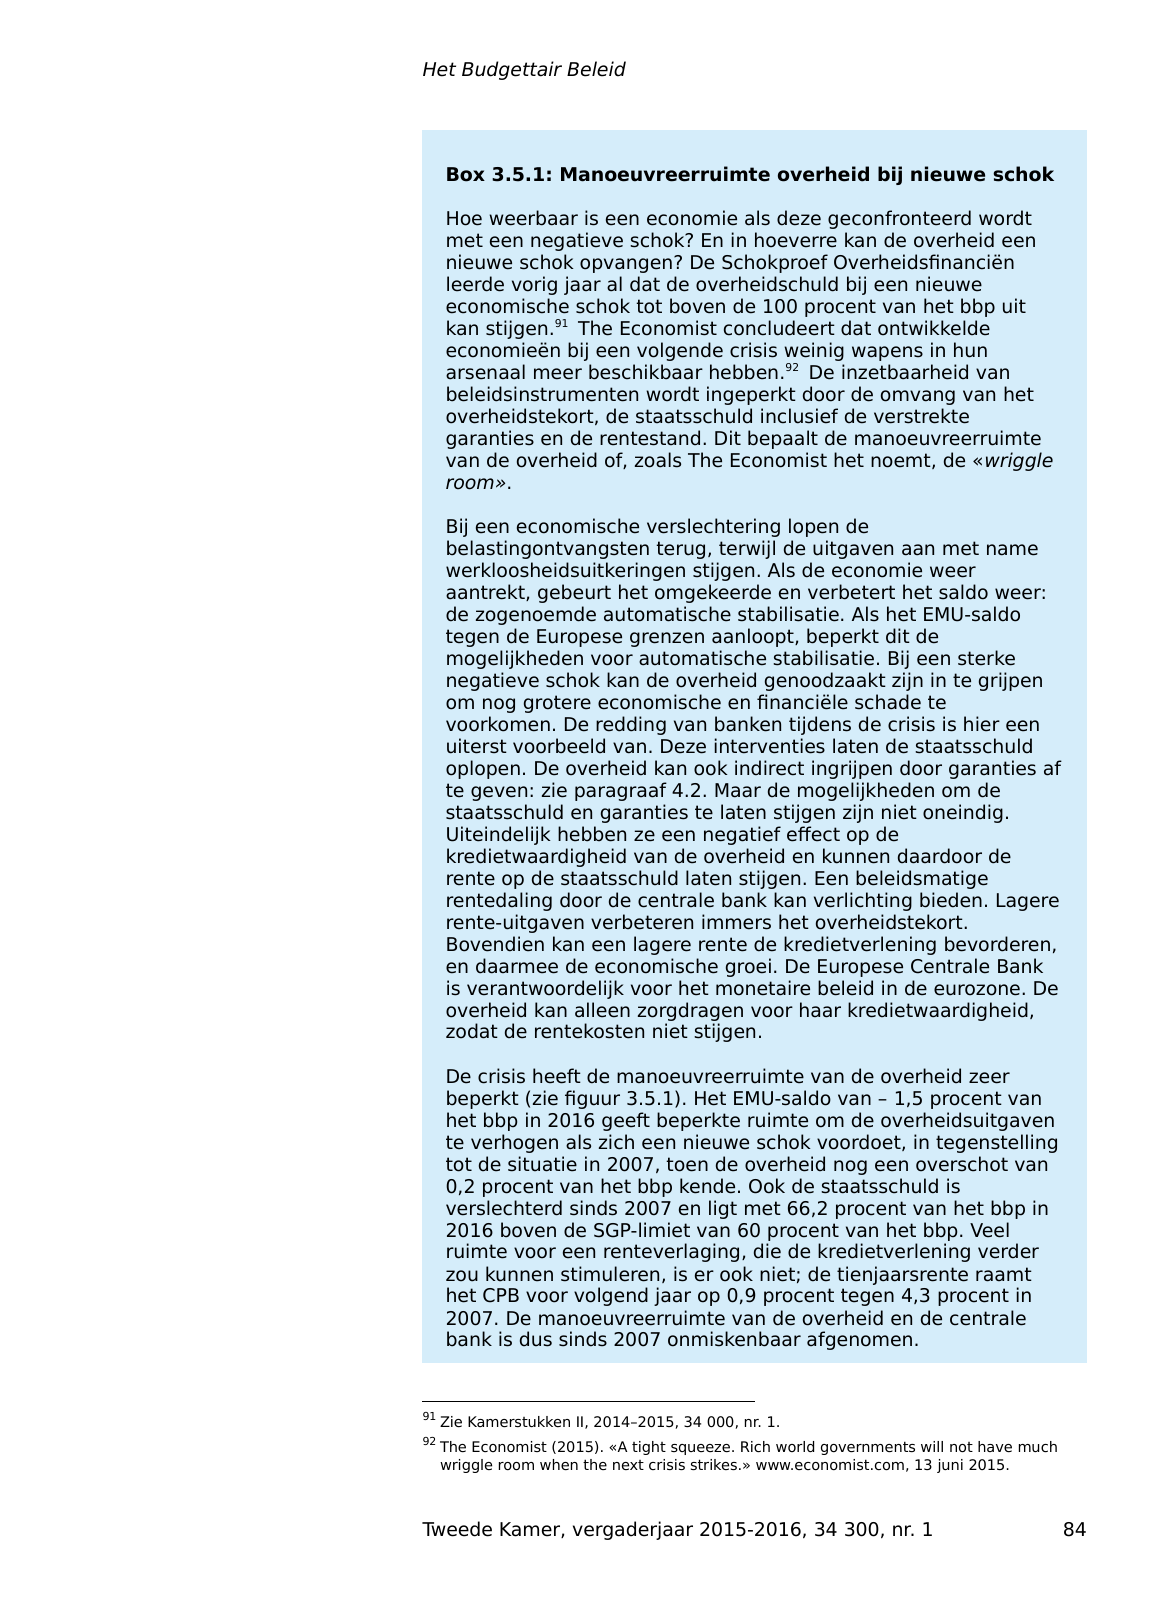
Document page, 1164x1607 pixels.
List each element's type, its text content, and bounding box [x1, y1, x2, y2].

table_header Box 3.5.1: Manoeuvreerruimte overheid bij nieuwe schok Hoe weerbaar is een economie als deze geconfronteerd wordt met een negatieve schok? En in hoeverre kan de overheid een nieuwe schok opvangen? De Schokproef Overheidsfinanciën leerde vorig jaar al dat de overheidschuld bij een nieuwe economische schok tot boven de 100 procent van het bbp uit kan stijgen. The Economist concludeert dat ontwikkelde economieën bij een volgende crisis weinig wapens in hun arsenaal meer beschikbaar hebben. De inzetbaarheid van beleidsinstrumenten wordt ingeperkt door de omvang van het overheidstekort, de staatsschuld inclusief de verstrekte garanties en de rentestand. Dit bepaalt de manoeuvreerruimte van de overheid of, zoals The Economist het noemt, de «wriggle room». Bij een economische verslechtering lopen de belastingontvangsten terug, terwijl de uitgaven aan met name werkloosheidsuitkeringen stijgen. Als de economie weer aantrekt, gebeurt het omgekeerde en verbetert het saldo weer: de zogenoemde automatische stabilisatie. Als het EMU-saldo tegen de Europese grenzen aanloopt, beperkt dit de mogelijkheden voor automatische stabilisatie. Bij een sterke negatieve schok kan de overheid genoodzaakt zijn in te grijpen om nog grotere economische en financiële schade te voorkomen. De redding van banken tijdens de crisis is hier een uiterst voorbeeld van. Deze interventies laten de staatsschuld oplopen. De overheid kan ook indirect ingrijpen door garanties af te geven: zie paragraaf 4.2. Maar de mogelijkheden om de staatsschuld en garanties te laten stijgen zijn niet oneindig. Uiteindelijk hebben ze een negatief effect op de kredietwaardigheid van de overheid en kunnen daardoor de rente op de staatsschuld laten stijgen. Een beleidsmatige rentedaling door de centrale bank kan verlichting bieden. Lagere rente-uitgaven verbeteren immers het overheidstekort. Bovendien kan een lagere rente de kredietverlening bevorderen, en daarmee de economische groei. De Europese Centrale Bank is verantwoordelijk voor het monetaire beleid in de eurozone. De overheid kan alleen zorgdragen voor haar kredietwaardigheid, zodat de rentekosten niet stijgen. De crisis heeft de manoeuvreerruimte van de overheid zeer beperkt (zie figuur 3.5.1). Het EMU-saldo van – 1,5 procent van het bbp in 2016 geeft beperkte ruimte om de overheidsuitgaven te verhogen als zich een nieuwe schok voordoet, in tegenstelling tot de situatie in 2007, toen de overheid nog een overschot van 0,2 procent van het bbp kende. Ook de staatsschuld is verslechterd sinds 2007 en ligt met 66,2 procent van het bbp in 2016 boven de SGP-limiet van 60 procent van het bbp. Veel ruimte voor een renteverlaging, die de kredietverlening verder zou kunnen stimuleren, is er ook niet; de tienjaarsrente raamt het CPB voor volgend jaar op 0,9 procent tegen 4,3 procent in 2007. De manoeuvreerruimte van de overheid en de centrale bank is dus sinds 2007 onmiskenbaar afgenomen. [422, 130, 1087, 1363]
